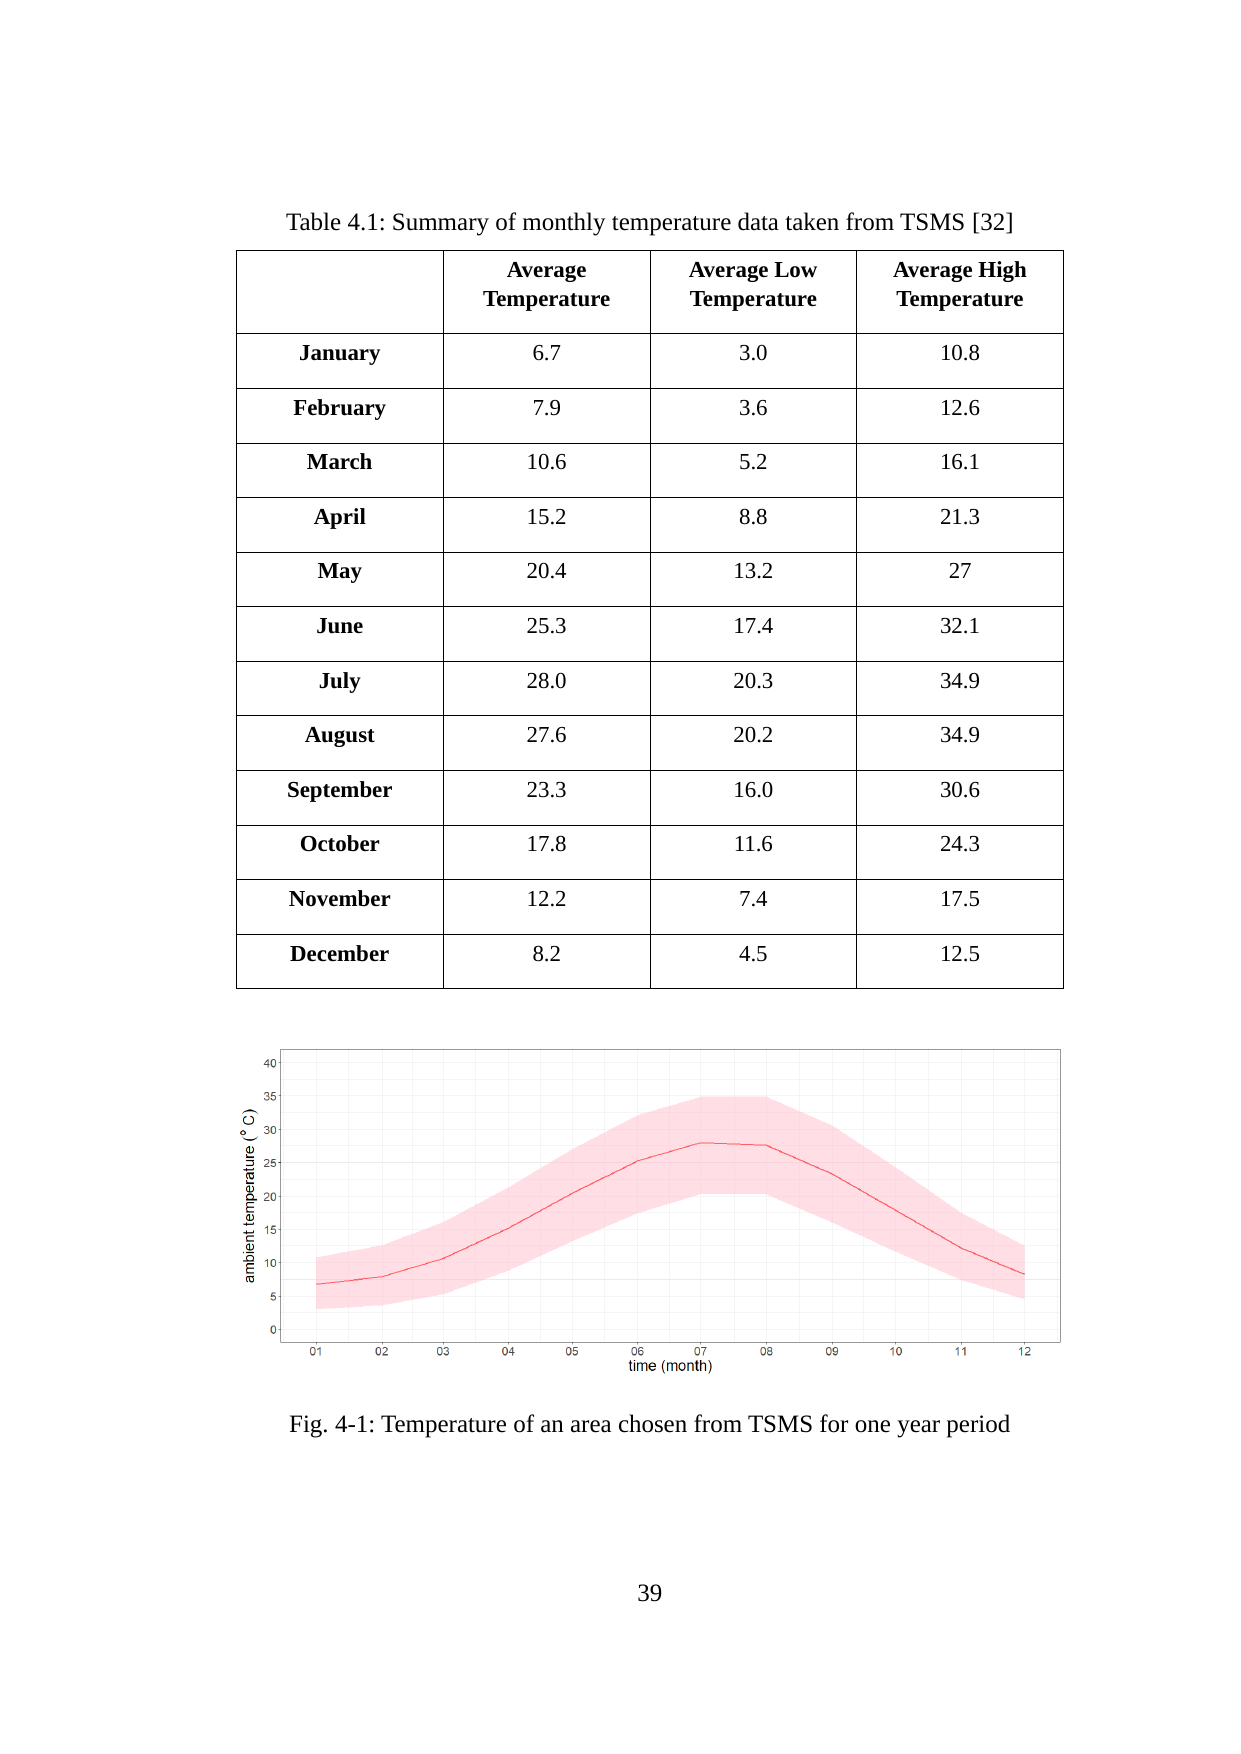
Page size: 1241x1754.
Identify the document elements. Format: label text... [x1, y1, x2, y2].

table_cell 23.3 [444, 771, 650, 824]
table_cell 28.0 [444, 662, 650, 715]
table_cell July [237, 662, 443, 715]
table_header Average Temperature [444, 251, 650, 333]
table_cell 4.5 [651, 935, 856, 988]
table_cell May [237, 553, 443, 606]
table_cell 12.5 [857, 935, 1063, 988]
table_cell 6.7 [444, 334, 650, 388]
table_cell 25.3 [444, 607, 650, 661]
table_cell June [237, 607, 443, 661]
table_cell February [237, 389, 443, 442]
table_cell 16.1 [857, 444, 1063, 497]
table_cell 7.9 [444, 389, 650, 442]
picture [236, 1045, 1064, 1376]
table_cell January [237, 334, 443, 388]
table_cell 20.2 [651, 716, 856, 770]
table_cell 32.1 [857, 607, 1063, 661]
table_cell 12.2 [444, 880, 650, 934]
table_cell 24.3 [857, 826, 1063, 879]
text Table 4.1: Summary of monthly temperature data taken from TSMS [32]⁠ [236, 207, 1063, 236]
table_cell March [237, 444, 443, 497]
table_cell November [237, 880, 443, 934]
table_header Average Low Temperature [651, 251, 856, 333]
table_cell August [237, 716, 443, 770]
table_cell 27.6 [444, 716, 650, 770]
table_cell 10.8 [857, 334, 1063, 388]
table_cell 20.4 [444, 553, 650, 606]
table_cell 10.6 [444, 444, 650, 497]
table_cell 7.4 [651, 880, 856, 934]
table_cell 34.9 [857, 662, 1063, 715]
table_cell 16.0 [651, 771, 856, 824]
table_cell 13.2 [651, 553, 856, 606]
table_cell 17.4 [651, 607, 856, 661]
table_cell 17.5 [857, 880, 1063, 934]
table_cell 15.2 [444, 498, 650, 552]
table_header [237, 251, 443, 333]
table_cell 12.6 [857, 389, 1063, 442]
table_header Average High Temperature [857, 251, 1063, 333]
table_cell April [237, 498, 443, 552]
table_cell 27 [857, 553, 1063, 606]
table_cell 30.6 [857, 771, 1063, 824]
table_cell 34.9 [857, 716, 1063, 770]
table_cell 20.3 [651, 662, 856, 715]
table_cell October [237, 826, 443, 879]
table_cell September [237, 771, 443, 824]
table_cell 5.2 [651, 444, 856, 497]
table_cell 17.8 [444, 826, 650, 879]
table_cell 11.6 [651, 826, 856, 879]
table_cell 8.2 [444, 935, 650, 988]
table_cell 8.8 [651, 498, 856, 552]
table_cell December [237, 935, 443, 988]
table_cell 3.0 [651, 334, 856, 388]
text Fig. 4-1: Temperature of an area chosen from TSMS for one year period [236, 1409, 1063, 1437]
table_cell 21.3 [857, 498, 1063, 552]
table_cell 3.6 [651, 389, 856, 442]
